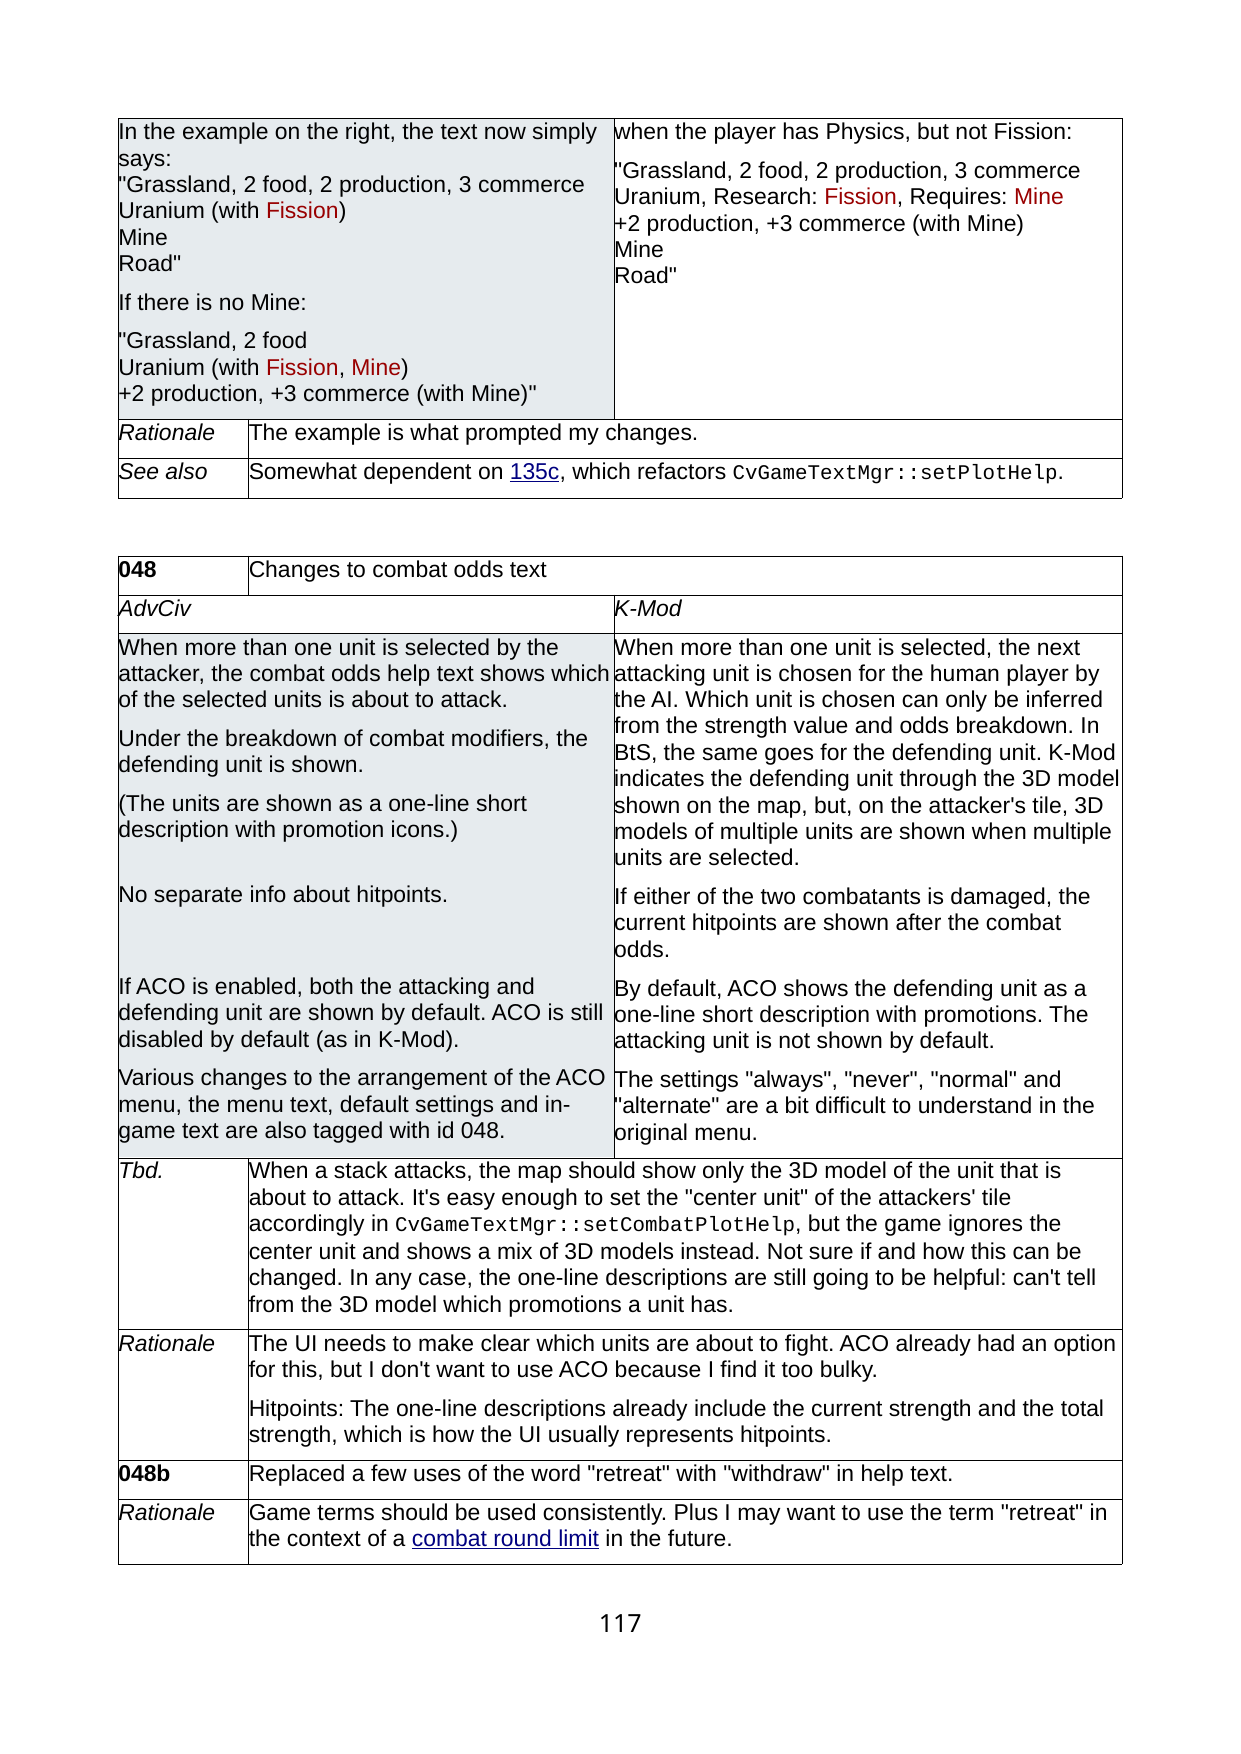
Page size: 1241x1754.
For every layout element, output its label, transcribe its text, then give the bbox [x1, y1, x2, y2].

table_cell See also [119, 459, 248, 498]
table_cell Rationale [119, 1500, 248, 1564]
table_cell Game terms should be used consistently. Plus I may want to use the term "retreat" in the context of a combat round limit in the future. [249, 1500, 1122, 1564]
table_cell When a stack attacks, the map should show only the 3D model of the unit that is about to attack. It's easy enough to set the "center unit" of the attackers' tile accordingly in CvGameTextMgr::setCombatPlotHelp, but the game ignores the center unit and shows a mix of 3D models instead. Not sure if and how this can be changed. In any case, the one-line descriptions are still going to be helpful: can't tell from the 3D model which promotions a unit has. [249, 1159, 1122, 1329]
table_cell Replaced a few uses of the word "retreat" with "withdraw" in help text. [249, 1461, 1122, 1498]
table_cell when the player has Physics, but not Fission: "Grassland, 2 food, 2 production, 3 commerce Uranium, Research: Fission, Requires: Mine +2 production, +3 commerce (with Mine) Mine Road" [615, 119, 1122, 419]
table_header 048 [119, 557, 248, 594]
table_cell When more than one unit is selected, the next attacking unit is chosen for the human player by the AI. Which unit is chosen can only be inferred from the strength value and odds breakdown. In BtS, the same goes for the defending unit. K-Mod indicates the defending unit through the 3D model shown on the map, but, on the attacker's tile, 3D models of multiple units are shown when multiple units are selected. If either of the two combatants is damaged, the current hitpoints are shown after the combat odds. By default, ACO shows the defending unit as a one-line short description with promotions. The attacking unit is not shown by default. The settings "always", "never", "normal" and "alternate" are a bit difficult to understand in the original menu. [615, 634, 1122, 1157]
table_cell The UI needs to make clear which units are about to fight. ACO already had an option for this, but I don't want to use ACO because I find it too bulky. Hitpoints: The one-line descriptions already include the current strength and the total strength, which is how the UI usually represents hitpoints. [249, 1330, 1122, 1460]
table_cell Rationale [119, 420, 248, 458]
table_cell K-Mod [615, 596, 1122, 633]
table_cell Rationale [119, 1330, 248, 1460]
table_cell AdvCiv [119, 596, 614, 633]
table_cell The example is what prompted my changes. [249, 420, 1122, 458]
table_cell 048b [119, 1461, 248, 1498]
table_cell In the example on the right, the text now simply says: "Grassland, 2 food, 2 production, 3 commerce Uranium (with Fission) Mine Road" If there is no Mine: "Grassland, 2 food Uranium (with Fission, Mine) +2 production, +3 commerce (with Mine)" [119, 119, 614, 419]
table_cell When more than one unit is selected by the attacker, the combat odds help text shows which of the selected units is about to attack. Under the breakdown of combat modifiers, the defending unit is shown. (The units are shown as a one-line short description with promotion icons.) No separate info about hitpoints. If ACO is enabled, both the attacking and defending unit are shown by default. ACO is still disabled by default (as in K-Mod). Various changes to the arrangement of the ACO menu, the menu text, default settings and in-game text are also tagged with id 048. [119, 634, 614, 1157]
table_header Changes to combat odds text [249, 557, 1122, 594]
table_cell Somewhat dependent on 135c, which refactors CvGameTextMgr::setPlotHelp. [249, 459, 1122, 498]
table_cell Tbd. [119, 1159, 248, 1329]
